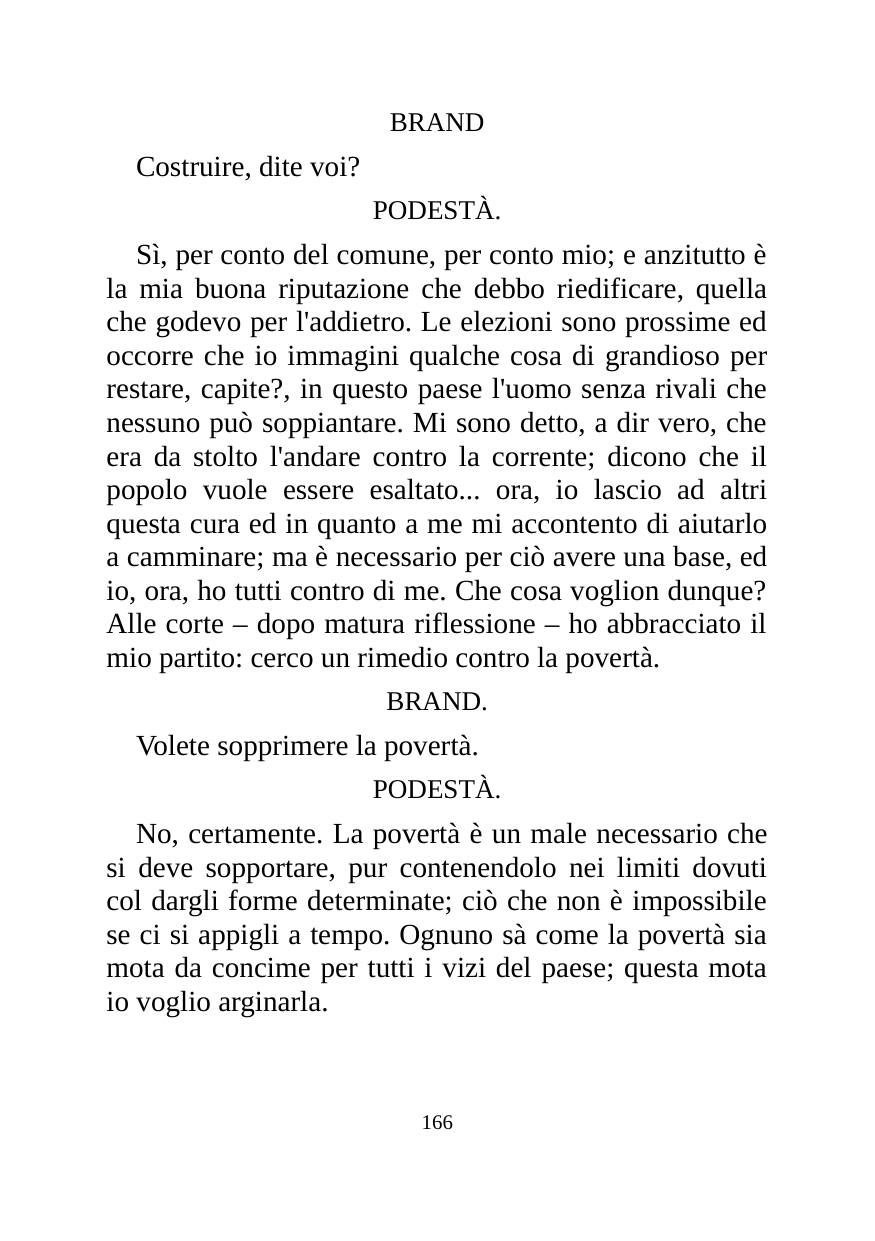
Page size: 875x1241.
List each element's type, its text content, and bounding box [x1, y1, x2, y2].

text BRAND. [106, 685, 768, 716]
text BRAND [106, 106, 768, 137]
text Sì, per conto del comune, per conto mio; e anzitutto è la mia buona riputazione che debbo riedificare, quella che godevo per l'addietro. Le elezioni sono prossime ed occorre che io immagini qualche cosa di grandioso per restare, capite?, in questo paese l'uomo senza rivali che nessuno può soppiantare. Mi sono detto, a dir vero, che era da stolto l'andare contro la corrente; dicono che il popolo vuole essere esaltato... ora, io lascio ad altri questa cura ed in quanto a me mi accontento di aiutarlo a camminare; ma è necessario per ciò avere una base, ed io, ora, ho tutti contro di me. Che cosa voglion dunque? Alle corte – dopo matura riflessione – ho abbracciato il mio partito: cerco un rimedio contro la povertà. [106, 237, 768, 673]
text No, certamente. La povertà è un male necessario che si deve sopportare, pur contenendolo nei limiti dovuti col dargli forme determinate; ciò che non è impossibile se ci si appigli a tempo. Ognuno sà come la povertà sia mota da concime per tutti i vizi del paese; questa mota io voglio arginarla. [106, 816, 768, 1018]
text PODESTÀ. [106, 194, 768, 226]
text PODESTÀ. [106, 773, 768, 804]
text Volete sopprimere la povertà. [106, 728, 768, 762]
text Costruire, dite voi? [106, 149, 768, 183]
